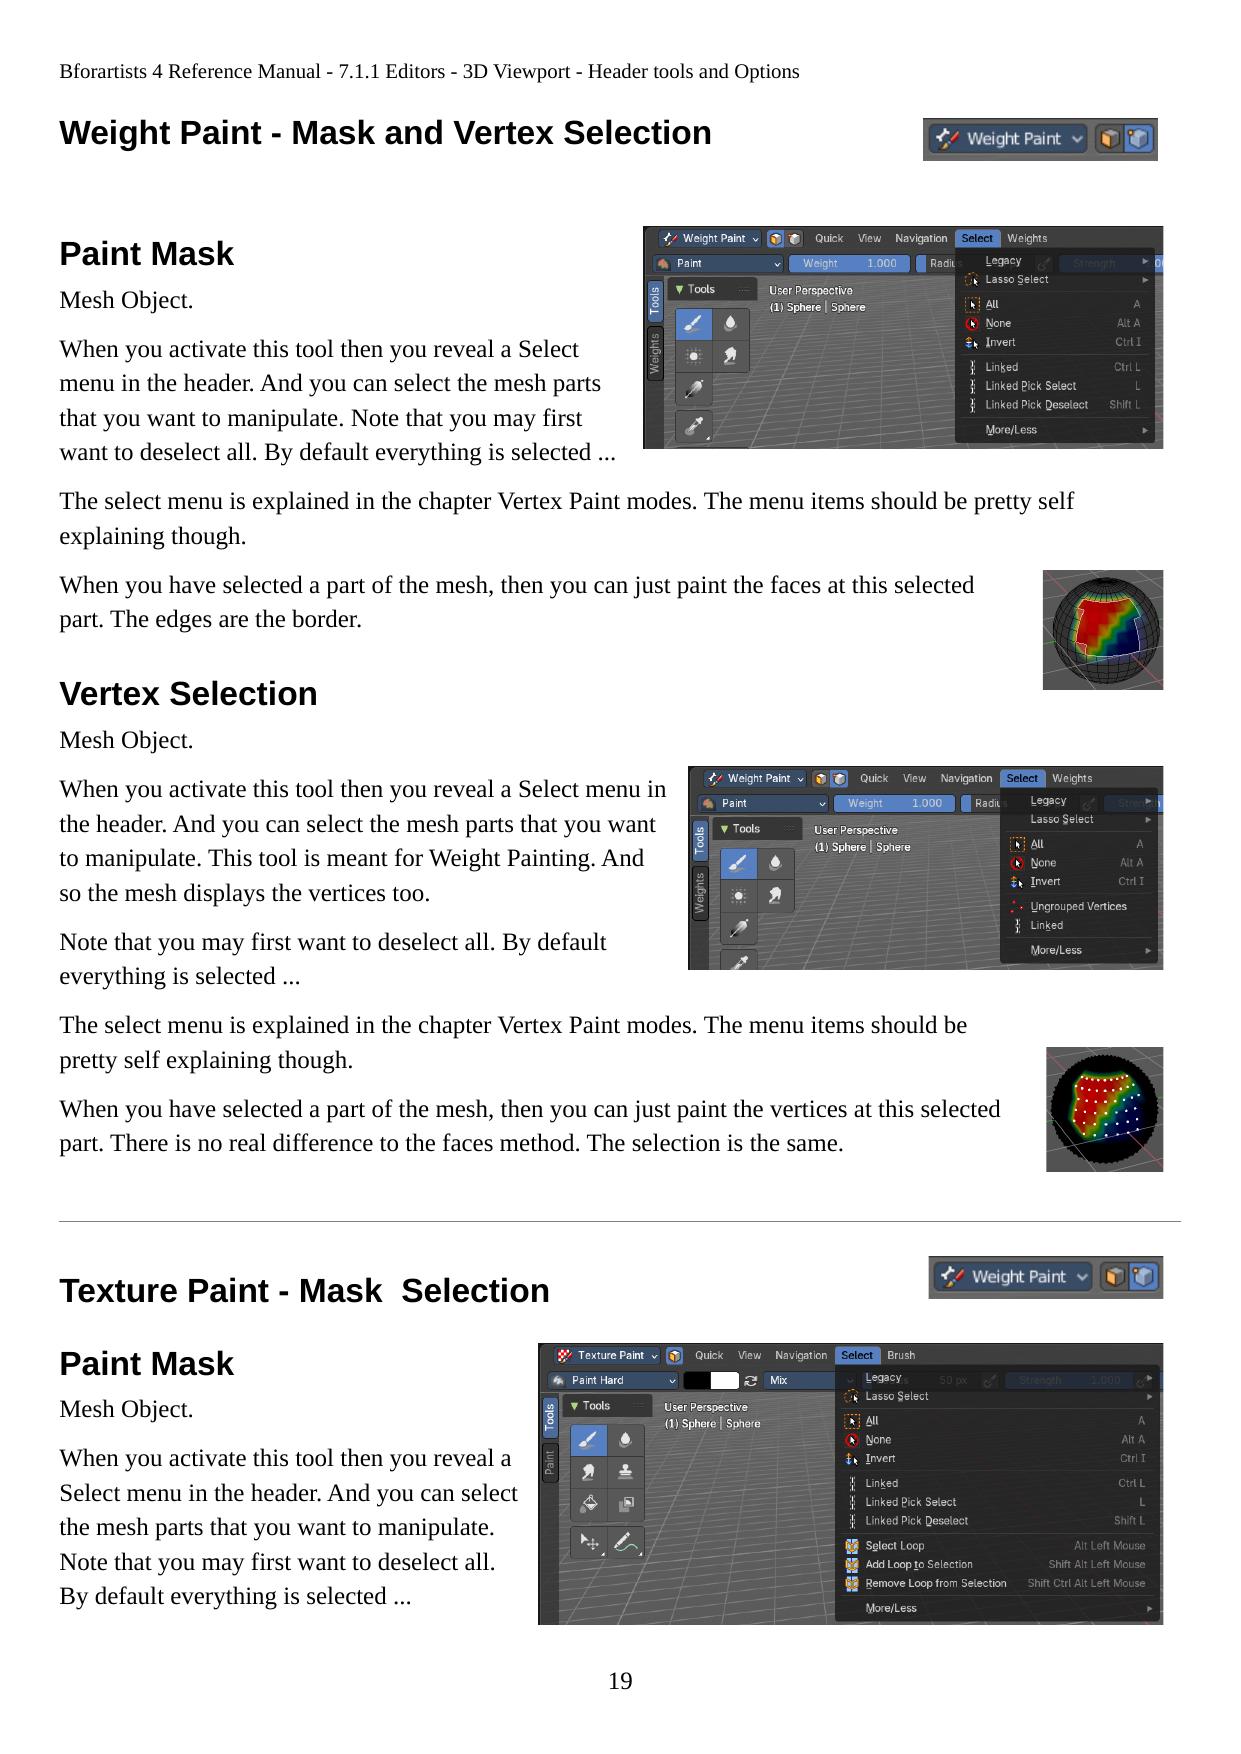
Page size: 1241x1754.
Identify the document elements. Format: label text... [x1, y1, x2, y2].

subtitle [1164, 234, 1181, 272]
picture [643, 226, 1164, 449]
picture [923, 118, 1158, 161]
picture [538, 1343, 1164, 1625]
subtitle [1164, 1343, 1181, 1382]
text The select menu is explained in the chapter Vertex Paint modes. The menu items should be pretty self explaining though. [59, 1011, 1181, 1074]
text When you activate this tool then you reveal a Select menu in the header. And you can select the mesh parts that you want to manipulate. Note that you may first want to deselect all. By default everything is selected ... [59, 334, 1181, 466]
text Mesh Object. [59, 725, 1181, 754]
text When you activate this tool then you reveal a Select menu in the header. And you can select the mesh parts that you want to manipulate. Note that you may first want to deselect all. By default everything is selected ... [59, 1443, 538, 1610]
text Mesh Object. [59, 285, 643, 313]
picture [688, 766, 1164, 970]
picture [1046, 1047, 1164, 1172]
text When you activate this tool then you reveal a Select menu in the header. And you can select the mesh parts that you want to manipulate. This tool is meant for Weight Painting. And so the mesh displays the vertices too. [59, 774, 688, 907]
picture [928, 1256, 1164, 1299]
subtitle Vertex Selection [59, 674, 1181, 713]
text The select menu is explained in the chapter Vertex Paint modes. The menu items should be pretty self explaining though. [59, 486, 1181, 549]
subtitle Paint Mask [59, 1343, 538, 1382]
subtitle Paint Mask [59, 234, 643, 272]
text Note that you may first want to deselect all. By default everything is selected ... [59, 927, 1181, 990]
text When you have selected a part of the mesh, then you can just paint the faces at this selected part. The edges are the border. [59, 570, 1042, 633]
text [1164, 285, 1181, 313]
subtitle Weight Paint - Mask and Vertex Selection [59, 113, 1181, 151]
text [1164, 1394, 1181, 1423]
subtitle Texture Paint - Mask Selection [59, 1271, 1181, 1310]
text When you have selected a part of the mesh, then you can just paint the vertices at this selected part. There is no real difference to the faces method. The selection is the same. [59, 1094, 1046, 1157]
picture [1042, 570, 1164, 690]
text Mesh Object. [59, 1394, 538, 1423]
